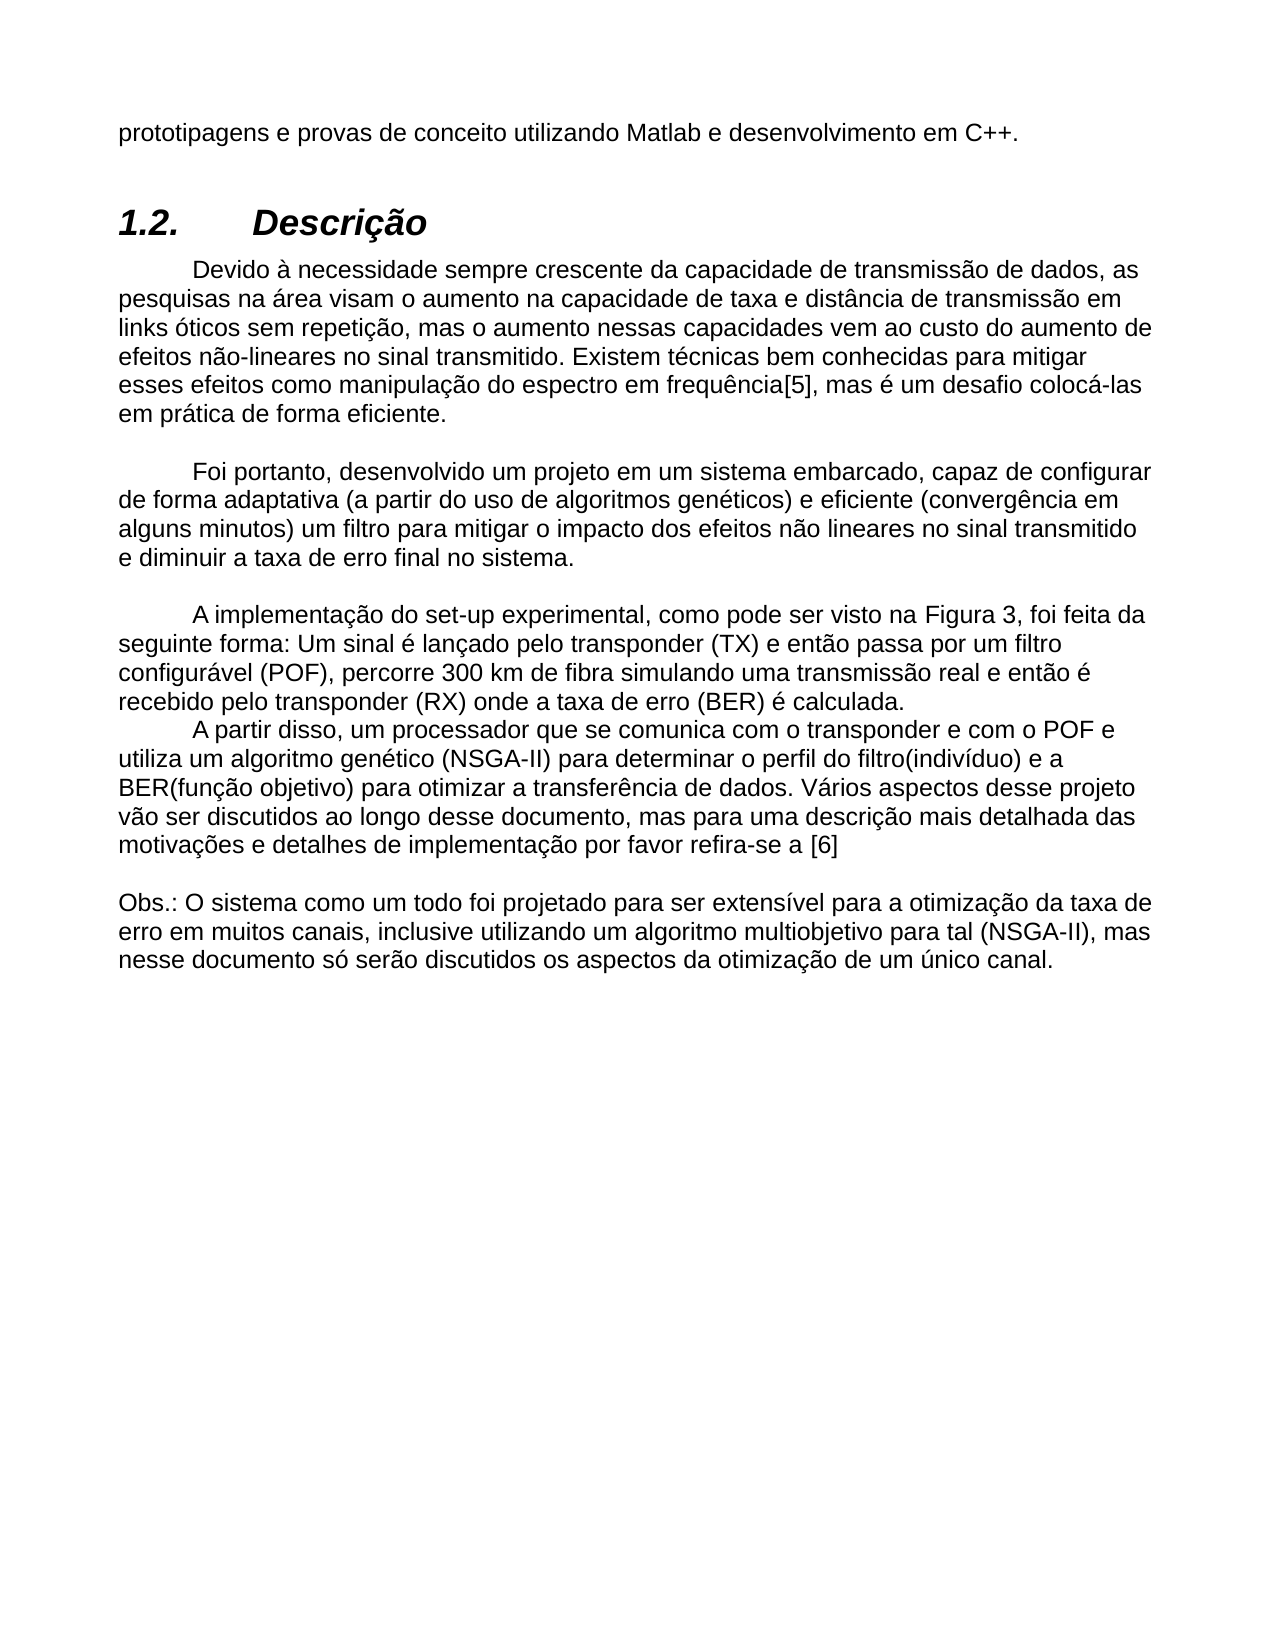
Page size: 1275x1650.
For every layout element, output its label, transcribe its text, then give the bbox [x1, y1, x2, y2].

text prototipagens e provas de conceito utilizando Matlab e desenvolvimento em C++. [118, 118, 1157, 147]
text A implementação do set-up experimental, como pode ser visto na Figura 3, foi feita da seguinte forma: Um sinal é lançado pelo transponder (TX) e então passa por um filtro configurável (POF), percorre 300 km de fibra simulando uma transmissão real e então é recebido pelo transponder (RX) onde a taxa de erro (BER) é calculada. [118, 600, 1157, 715]
text Foi portanto, desenvolvido um projeto em um sistema embarcado, capaz de configurar de forma adaptativa (a partir do uso de algoritmos genéticos) e eficiente (convergência em alguns minutos) um filtro para mitigar o impacto dos efeitos não lineares no sinal transmitido e diminuir a taxa de erro final no sistema. [118, 457, 1157, 572]
subtitle Descrição [118, 201, 1157, 243]
text Obs.: O sistema como um todo foi projetado para ser extensível para a otimização da taxa de erro em muitos canais, inclusive utilizando um algoritmo multiobjetivo para tal (NSGA-II), mas nesse documento só serão discutidos os aspectos da otimização de um único canal. [118, 888, 1157, 974]
text A partir disso, um processador que se comunica com o transponder e com o POF e utiliza um algoritmo genético (NSGA-II) para determinar o perfil do filtro(indivíduo) e a BER(função objetivo) para otimizar a transferência de dados. Vários aspectos desse projeto vão ser discutidos ao longo desse documento, mas para uma descrição mais detalhada das motivações e detalhes de implementação por favor refira-se a [6] [118, 715, 1157, 859]
text Devido à necessidade sempre crescente da capacidade de transmissão de dados, as pesquisas na área visam o aumento na capacidade de taxa e distância de transmissão em links óticos sem repetição, mas o aumento nessas capacidades vem ao custo do aumento de efeitos não-lineares no sinal transmitido. Existem técnicas bem conhecidas para mitigar esses efeitos como manipulação do espectro em frequência[5]⁠, mas é um desafio colocá-las em prática de forma eficiente. [118, 255, 1157, 428]
